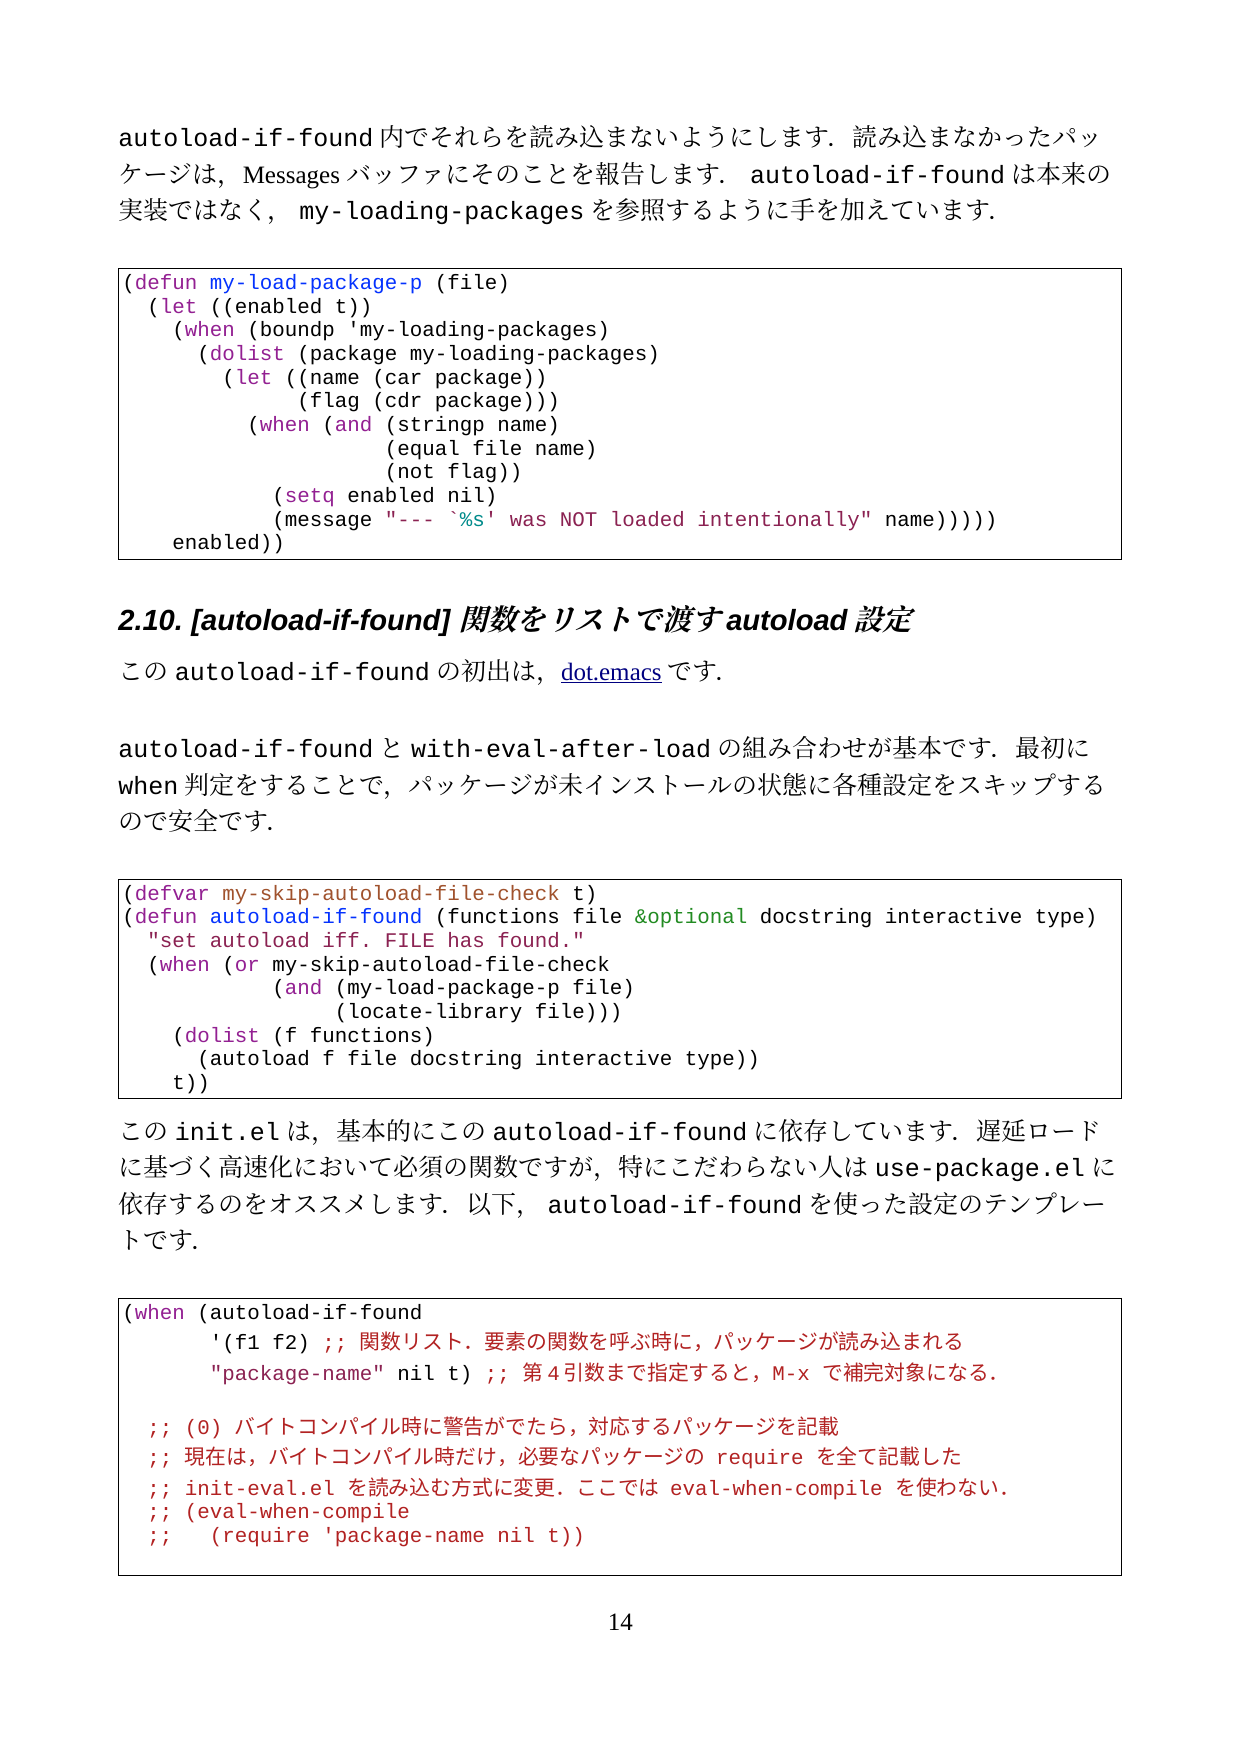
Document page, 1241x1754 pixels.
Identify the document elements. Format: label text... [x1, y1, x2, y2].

text (defun autoload-if-found (functions file &optional docstring interactive type) [119, 902, 1121, 926]
text この autoload-if-found の初出は，dot.emacs です． [118, 652, 1122, 717]
text (flag (cdr package))) [119, 386, 1121, 410]
text (let ((name (car package)) [119, 363, 1121, 386]
text (when (and (stringp name) [119, 410, 1121, 434]
text ;; init-eval.el を読み込む方式に変更．ここでは eval-when-compile を使わない． [119, 1467, 1121, 1497]
text (locate-library file))) [119, 997, 1121, 1021]
text ;; (eval-when-compile [119, 1497, 1121, 1521]
subtitle [autoload-if-found] 関数をリストで渡すautoload設定 [118, 597, 1122, 639]
text (dolist (f functions) [119, 1021, 1121, 1044]
text (autoload f file docstring interactive type)) [119, 1044, 1121, 1068]
text ;; 現在は，バイトコンパイル時だけ，必要なパッケージの require を全て記載した [119, 1436, 1121, 1467]
text (setq enabled nil) [119, 481, 1121, 504]
text (message "--- `%s' was NOT loaded intentionally" name))))) [119, 504, 1121, 528]
text "package-name" nil t) ;; 第4引数まで指定すると，M-x で補完対象になる． [119, 1352, 1121, 1382]
text (equal file name) [119, 434, 1121, 457]
text (not flag)) [119, 457, 1121, 481]
text ;; (require 'package-name nil t)) [119, 1521, 1121, 1544]
text (defun my-load-package-p (file) [119, 269, 1121, 292]
text autoload-if-found と with-eval-after-load の組み合わせが基本です．最初に when 判定をすることで，パッケージが未インストールの状態に各種設定をスキップするので安全です． [118, 729, 1122, 866]
text enabled)) [119, 528, 1121, 559]
text (and (my-load-package-p file) [119, 973, 1121, 997]
text ;; (0) バイトコンパイル時に警告がでたら，対応するパッケージを記載 [119, 1406, 1121, 1436]
text この init.el は，基本的にこの autoload-if-found に依存しています．遅延ロードに基づく高速化において必須の関数ですが，特にこだわらない人は use-package.el に依存するのをオススメします．以下， autoload-if-found を使った設定のテンプレートです． [118, 1112, 1122, 1285]
text (defvar my-skip-autoload-file-check t) [119, 880, 1121, 902]
text "set autoload iff. FILE has found." [119, 926, 1121, 950]
text autoload-if-found 内でそれらを読み込まないようにします．読み込まなかったパッケージは，Messages バッファにそのことを報告します． autoload-if-found は本来の実装ではなく， my-loading-packages を参照するように手を加えています． [118, 118, 1122, 256]
text (when (autoload-if-found [119, 1299, 1121, 1321]
text (dolist (package my-loading-packages) [119, 339, 1121, 363]
text (let ((enabled t)) [119, 292, 1121, 315]
text '(f1 f2) ;; 関数リスト．要素の関数を呼ぶ時に，パッケージが読み込まれる [119, 1321, 1121, 1352]
text (when (boundp 'my-loading-packages) [119, 315, 1121, 339]
text (when (or my-skip-autoload-file-check [119, 950, 1121, 973]
text t)) [119, 1068, 1121, 1098]
